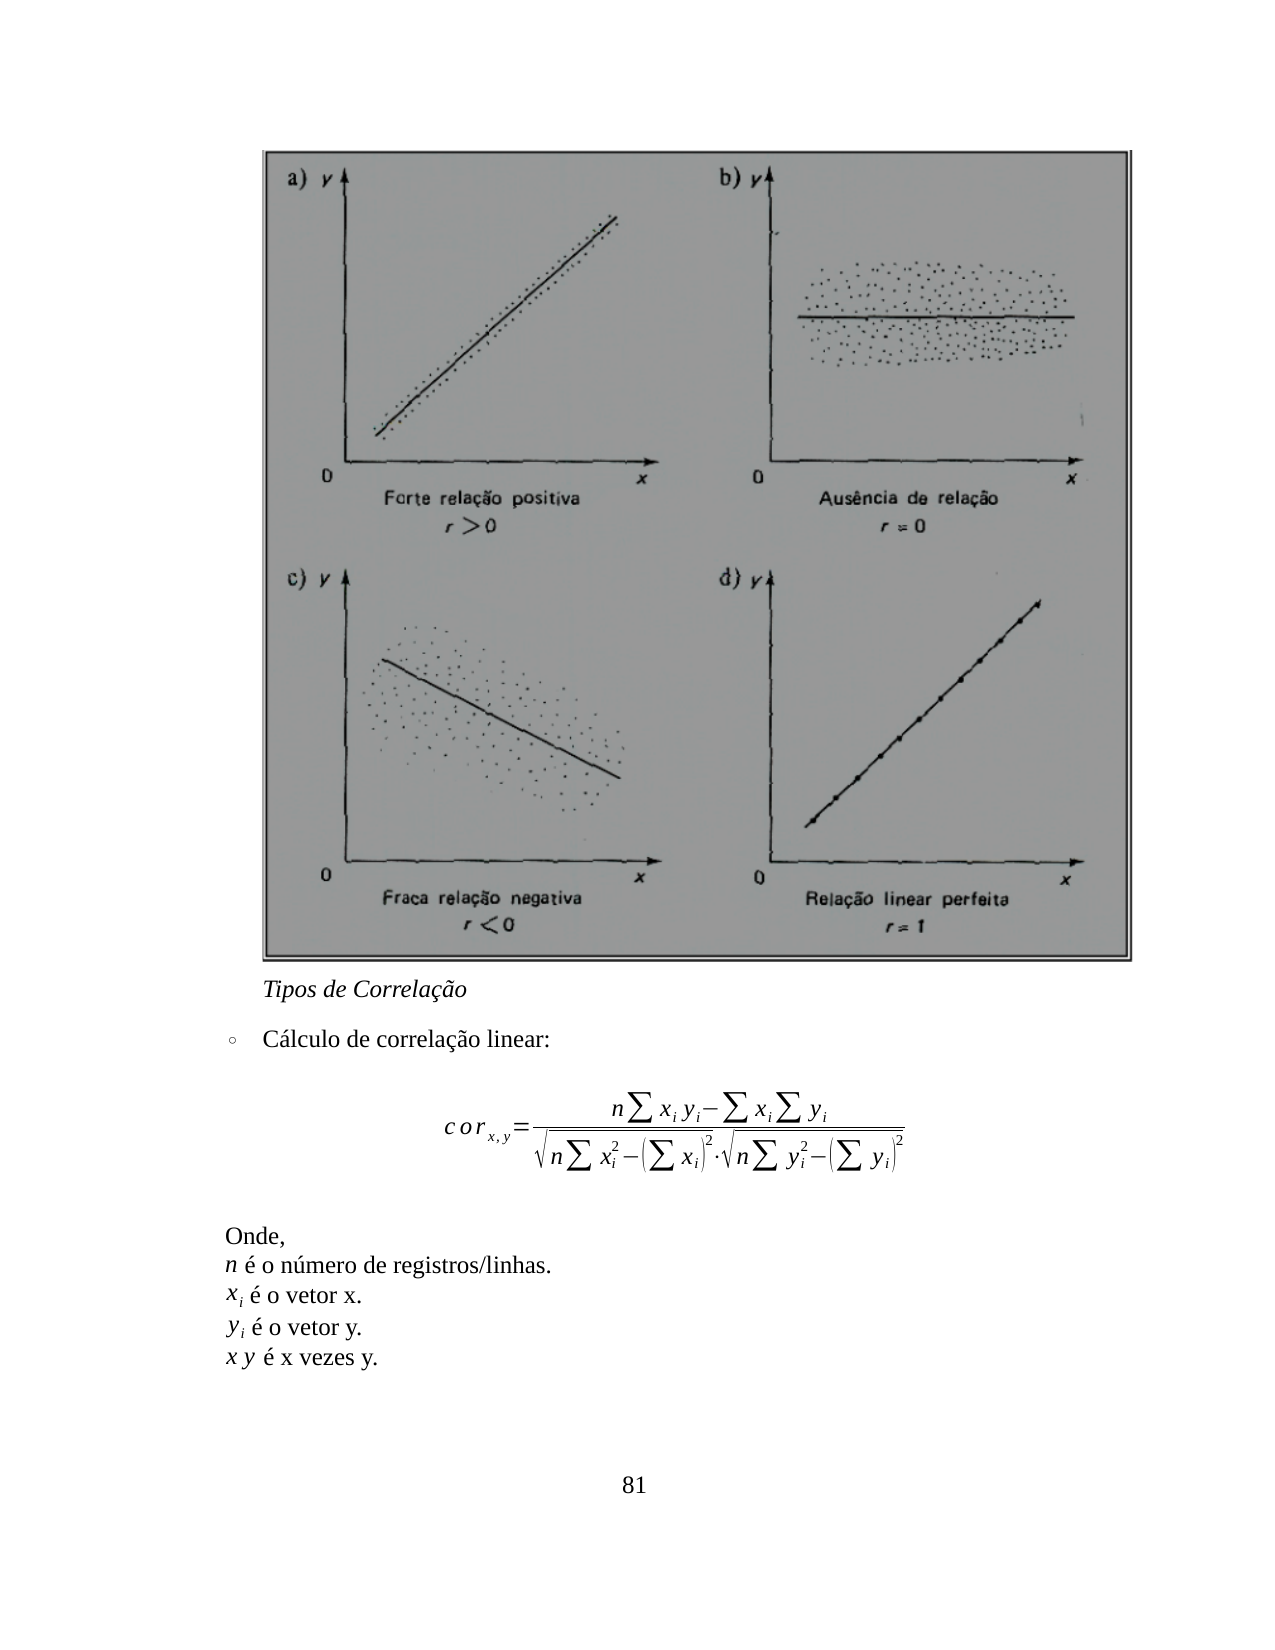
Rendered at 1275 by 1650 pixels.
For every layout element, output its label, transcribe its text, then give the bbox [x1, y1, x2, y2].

list Tipos de Correlação [225, 974, 1125, 1003]
picture [262, 150, 1133, 962]
list Cálculo de correlação linear: [225, 1024, 1125, 1082]
list Onde, é o número de registros/linhas. é o vetor x. é o vetor y. é x vezes y. [187, 1221, 1125, 1399]
